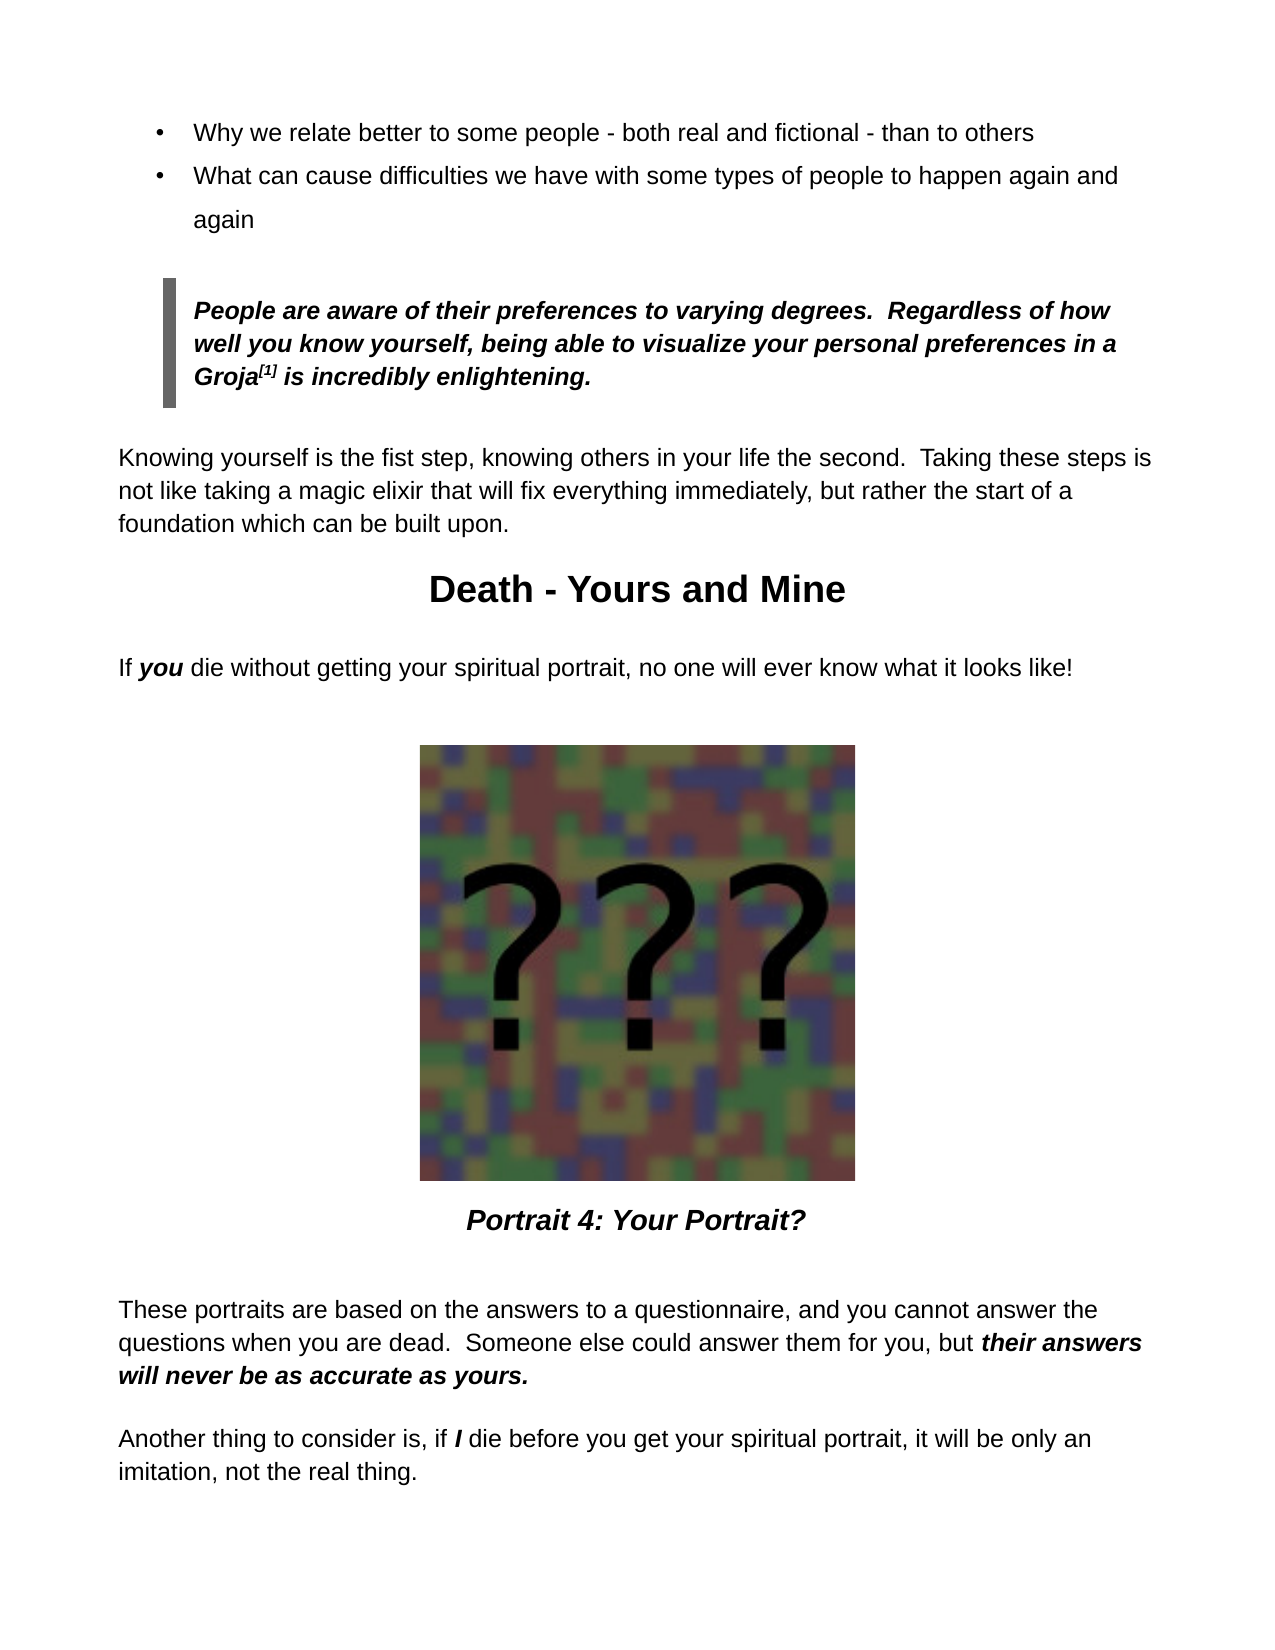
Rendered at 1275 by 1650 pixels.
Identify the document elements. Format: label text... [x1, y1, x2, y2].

picture [419, 745, 856, 1181]
text If you die without getting your spiritual portrait, no one will ever know what it looks like! [118, 653, 1157, 682]
text Knowing yourself is the fist step, knowing others in your life the second. Taking these steps is not like taking a magic elixir that will fix everything immediately, but rather the start of a foundation which can be built upon. [118, 443, 1157, 538]
list What can cause difficulties we have with some types of people to happen again and again [156, 161, 1157, 233]
text Another thing to consider is, if I die before you get your spiritual portrait, it will be only an imitation, not the real thing. [118, 1424, 1157, 1486]
text People are aware of their preferences to varying degrees. Regardless of how well you know yourself, being able to visualize your personal preferences in a Groja[1] is incredibly enlightening. [176, 278, 1157, 408]
subtitle Death - Yours and Mine [118, 567, 1157, 611]
list Why we relate better to some people - both real and fictional - than to others [156, 118, 1157, 147]
text Portrait 4: Your Portrait? [420, 1181, 855, 1237]
text These portraits are based on the answers to a questionnaire, and you cannot answer the questions when you are dead. Someone else could answer them for you, but their answers will never be as accurate as yours. [118, 1295, 1157, 1390]
